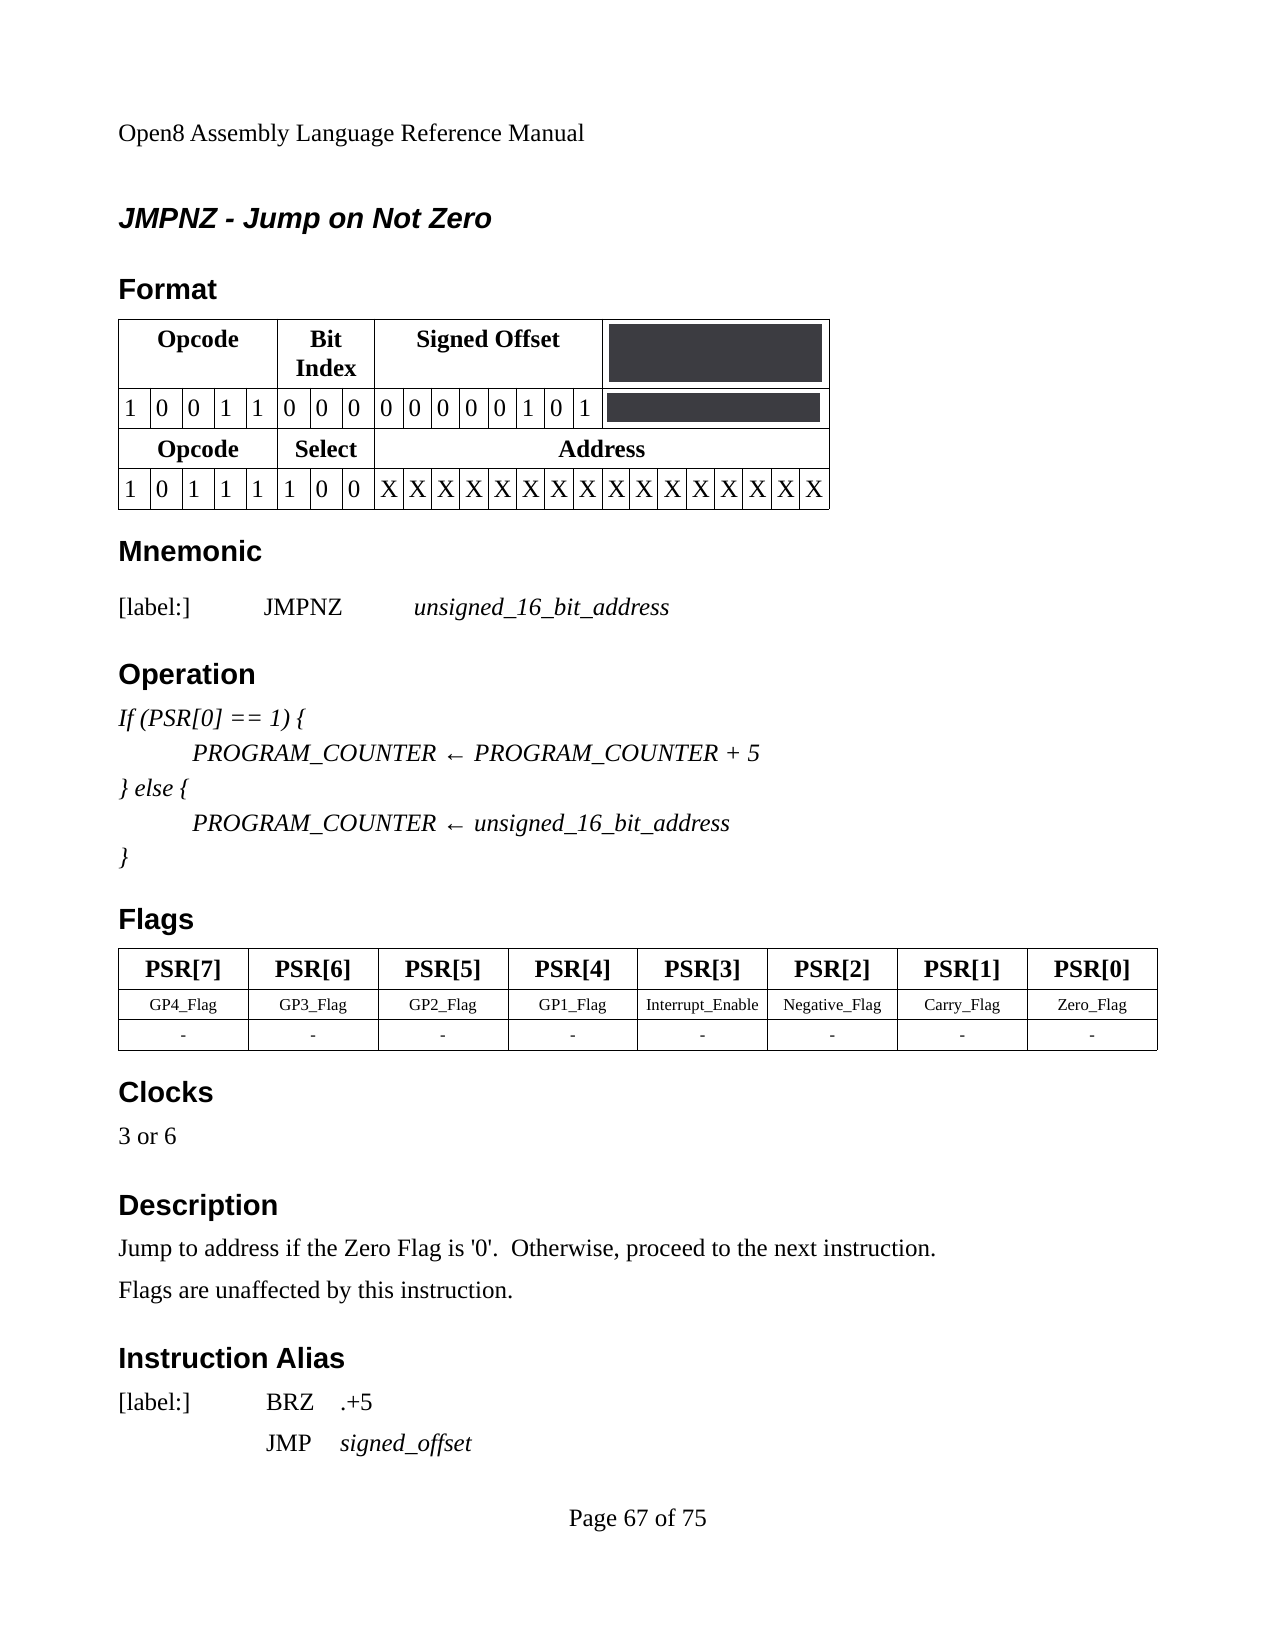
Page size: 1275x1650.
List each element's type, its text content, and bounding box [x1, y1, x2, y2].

table_cell 1 [247, 469, 277, 508]
table_cell 1 [215, 389, 246, 428]
table_cell - [638, 1020, 767, 1050]
text If (PSR[0] == 1) { [118, 703, 1157, 732]
table_cell - [119, 1020, 248, 1050]
table_header PSR[0] [1028, 949, 1157, 989]
text } [118, 842, 1157, 871]
table_cell Opcode [119, 429, 277, 468]
table_cell X [517, 469, 544, 508]
subtitle JMPNZ - Jump on Not Zero [118, 201, 1157, 235]
table_cell Zero_Flag [1028, 990, 1157, 1019]
table_cell Negative_Flag [768, 990, 897, 1019]
table_cell - [509, 1020, 637, 1050]
table_cell X [545, 469, 573, 508]
subtitle Format [118, 272, 1157, 306]
table_cell - [249, 1020, 378, 1050]
table_cell Carry_Flag [898, 990, 1027, 1019]
table_cell 0 [183, 389, 214, 428]
table_cell Interrupt_Enable [638, 990, 767, 1019]
table_cell X [460, 469, 488, 508]
table_cell 1 [119, 389, 150, 428]
table_cell 0 [278, 389, 310, 428]
table_header [603, 320, 829, 387]
table_cell X [743, 469, 771, 508]
text Jump to address if the Zero Flag is '0'. Otherwise, proceed to the next instruction. [118, 1233, 1157, 1262]
table_cell 1 [215, 469, 246, 508]
table_cell 0 [545, 389, 573, 428]
text } else { [118, 773, 1157, 802]
table_cell - [1028, 1020, 1157, 1050]
table_cell GP4_Flag [119, 990, 248, 1019]
table_header PSR[6] [249, 949, 378, 989]
subtitle Mnemonic [118, 533, 1157, 567]
text Flags are unaffected by this instruction. [118, 1275, 1157, 1303]
text 3 or 6 [118, 1121, 1157, 1150]
subtitle Operation [118, 657, 1157, 691]
table_header PSR[7] [119, 949, 248, 989]
text JMP signed_offset [118, 1428, 1157, 1457]
table_cell GP3_Flag [249, 990, 378, 1019]
table_cell 0 [311, 469, 342, 508]
table_cell - [768, 1020, 897, 1050]
table_cell 0 [489, 389, 516, 428]
table_header Opcode [119, 320, 277, 387]
table_cell 1 [517, 389, 544, 428]
table_cell 0 [375, 389, 403, 428]
subtitle Flags [118, 902, 1157, 936]
table_cell X [432, 469, 459, 508]
table_cell 0 [404, 389, 431, 428]
table_cell - [379, 1020, 508, 1050]
table_cell 0 [343, 469, 374, 508]
text [label:] BRZ .+5 [118, 1387, 1157, 1416]
table_header PSR[3] [638, 949, 767, 989]
table_cell X [658, 469, 686, 508]
table_header PSR[4] [509, 949, 637, 989]
table_cell Address [375, 429, 829, 468]
table_cell X [375, 469, 403, 508]
table_cell 0 [151, 469, 182, 508]
table_header PSR[5] [379, 949, 508, 989]
table_cell X [715, 469, 742, 508]
table_cell 0 [343, 389, 374, 428]
table_cell X [489, 469, 516, 508]
text PROGRAM_COUNTER ← unsigned_16_bit_address [118, 808, 1157, 836]
subtitle Description [118, 1187, 1157, 1221]
table_cell GP1_Flag [509, 990, 637, 1019]
subtitle Instruction Alias [118, 1341, 1157, 1374]
table_header PSR[1] [898, 949, 1027, 989]
table_cell 1 [247, 389, 277, 428]
table_header PSR[2] [768, 949, 897, 989]
table_cell 0 [460, 389, 488, 428]
table_cell X [404, 469, 431, 508]
table_cell - [898, 1020, 1027, 1050]
table_cell 1 [278, 469, 310, 508]
subtitle Clocks [118, 1075, 1157, 1109]
table_header Bit Index [278, 320, 374, 387]
table_cell 1 [183, 469, 214, 508]
table_cell 1 [119, 469, 150, 508]
table_cell [603, 389, 829, 428]
table_cell X [630, 469, 657, 508]
table_cell X [687, 469, 714, 508]
table_cell 0 [432, 389, 459, 428]
text [label:] JMPNZ unsigned_16_bit_address [118, 592, 1157, 620]
table_cell X [800, 469, 829, 508]
table_cell X [772, 469, 799, 508]
table_cell X [574, 469, 602, 508]
table_cell Select [278, 429, 374, 468]
table_cell X [603, 469, 629, 508]
table_cell 1 [574, 389, 602, 428]
table_cell 0 [311, 389, 342, 428]
text PROGRAM_COUNTER ← PROGRAM_COUNTER + 5 [118, 738, 1157, 767]
table_cell GP2_Flag [379, 990, 508, 1019]
table_cell 0 [151, 389, 182, 428]
table_header Signed Offset [375, 320, 602, 387]
